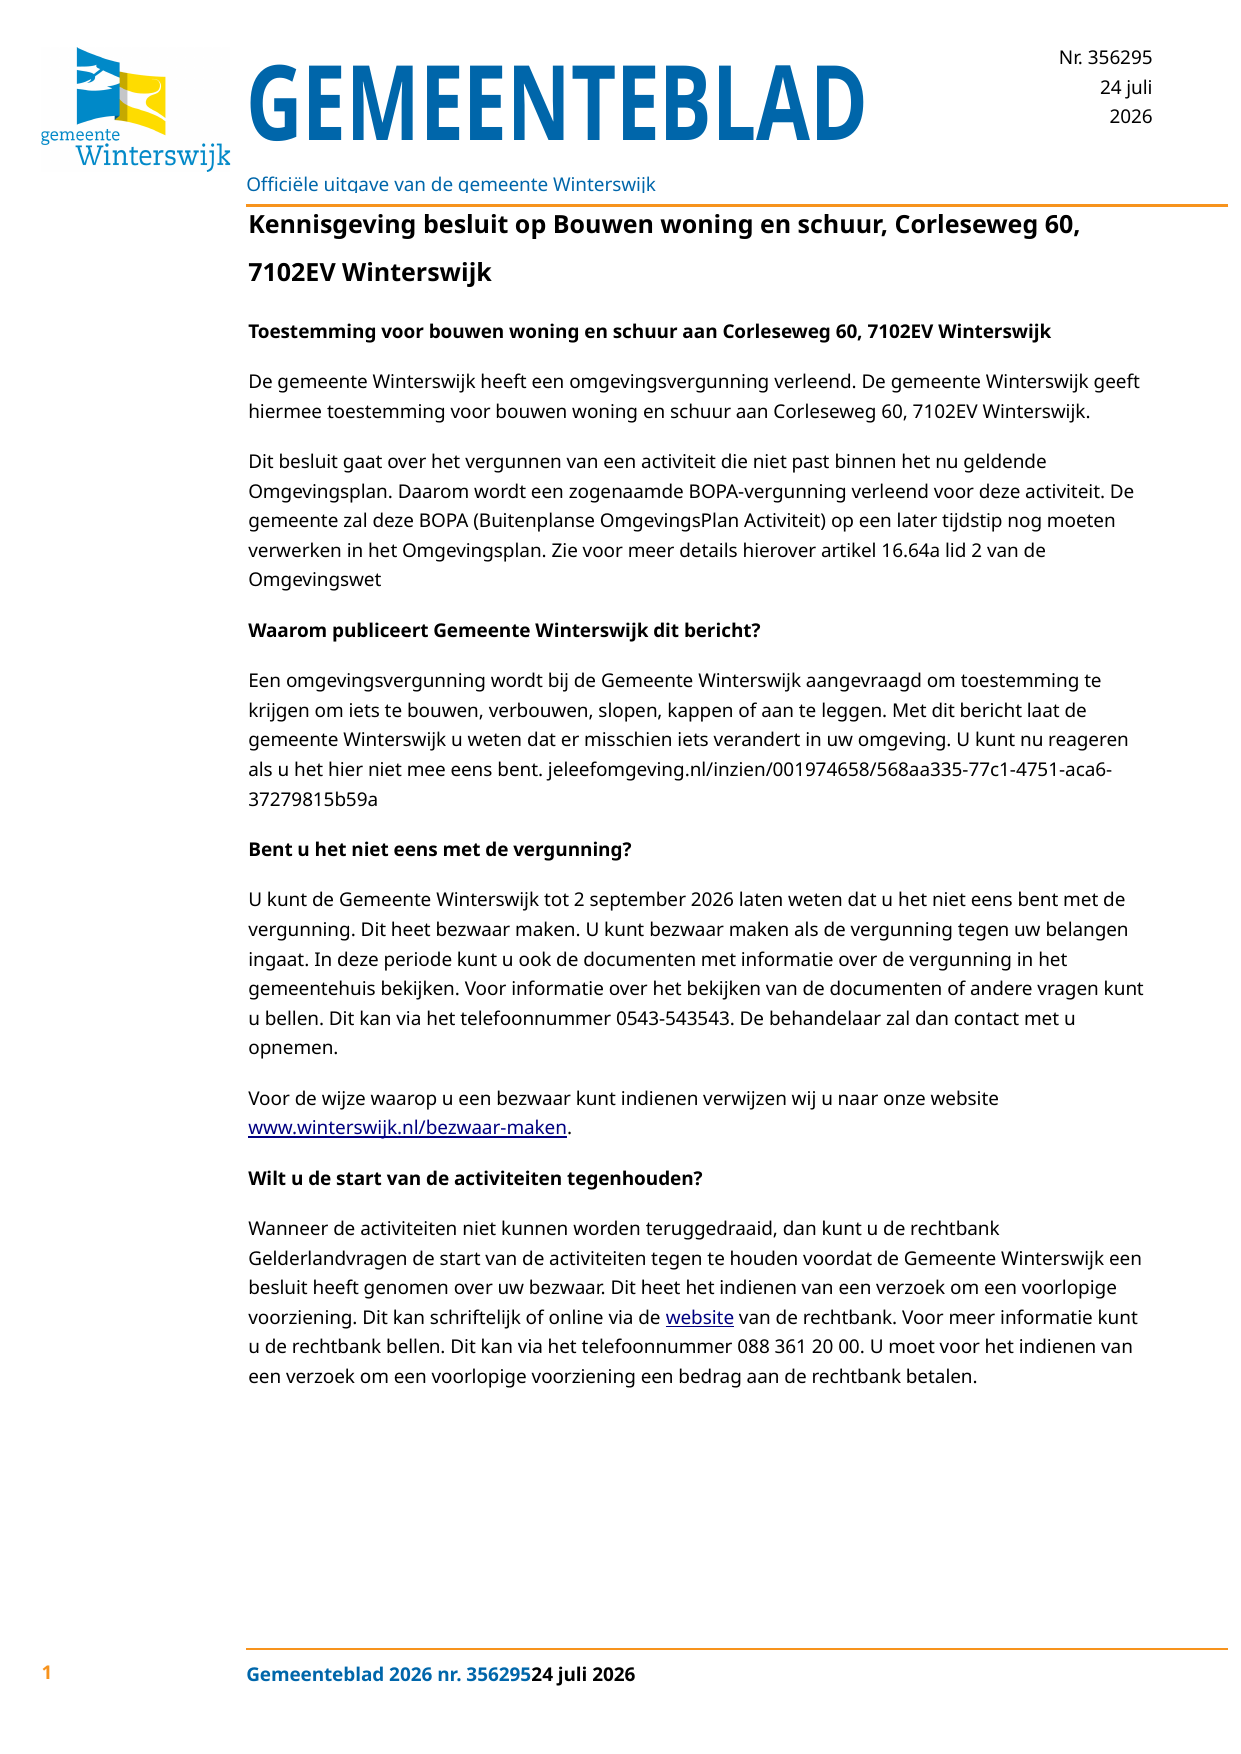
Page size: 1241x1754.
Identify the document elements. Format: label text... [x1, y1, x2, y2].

text Wanneer de activiteiten niet kunnen worden teruggedraaid, dan kunt u de rechtbank Gelderlandvragen de start van de activiteiten tegen te houden voordat de Gemeente Winterswijk een besluit heeft genomen over uw bezwaar. Dit heet het indienen van een verzoek om een voorlopige voorziening. Dit kan schriftelijk of online via de website van de rechtbank. Voor meer informatie kunt u de rechtbank bellen. Dit kan via het telefoonnummer 088 361 20 00. U moet voor het indienen van een verzoek om een voorlopige voorziening een bedrag aan de rechtbank betalen. [248, 1215, 1152, 1389]
picture [225, 153, 231, 162]
text Wilt u de start van de activiteiten tegenhouden? [248, 1165, 1152, 1191]
text Bent u het niet eens met de vergunning? [248, 836, 1152, 862]
text Waarom publiceert Gemeente Winterswijk dit bericht? [248, 617, 1152, 643]
text Dit besluit gaat over het vergunnen van een activiteit die niet past binnen het nu geldende Omgevingsplan. Daarom wordt een zogenaamde BOPA-vergunning verleend voor deze activiteit. De gemeente zal deze BOPA (Buitenplanse OmgevingsPlan Activiteit) op een later tijdstip nog moeten verwerken in het Omgevingsplan. Zie voor meer details hierover artikel 16.64a lid 2 van de Omgevingswet [248, 448, 1152, 592]
text De gemeente Winterswijk heeft een omgevingsvergunning verleend. De gemeente Winterswijk geeft hiermee toestemming voor bouwen woning en schuur aan Corleseweg 60, 7102EV Winterswijk. [248, 368, 1152, 424]
text Toestemming voor bouwen woning en schuur aan Corleseweg 60, 7102EV Winterswijk [248, 318, 1152, 344]
text Een omgevingsvergunning wordt bij de Gemeente Winterswijk aangevraagd om toestemming te krijgen om iets te bouwen, verbouwen, slopen, kappen of aan te leggen. Met dit bericht laat de gemeente Winterswijk u weten dat er misschien iets verandert in uw omgeving. U kunt nu reageren als u het hier niet mee eens bent. jeleefomgeving.nl/inzien/001974658/568aa335-77c1-4751-aca6-37279815b59a [248, 667, 1152, 812]
text Voor de wijze waarop u een bezwaar kunt indienen verwijzen wij u naar onze website www.winterswijk.nl/bezwaar-maken. [248, 1085, 1152, 1140]
text Kennisgeving besluit op Bouwen woning en schuur, Corleseweg 60, 7102EV Winterswijk [248, 207, 1152, 288]
picture [41, 47, 231, 172]
text U kunt de Gemeente Winterswijk tot 2 september 2026 laten weten dat u het niet eens bent met de vergunning. Dit heet bezwaar maken. U kunt bezwaar maken als de vergunning tegen uw belangen ingaat. In deze periode kunt u ook de documenten met informatie over de vergunning in het gemeentehuis bekijken. Voor informatie over het bekijken van de documenten of andere vragen kunt u bellen. Dit kan via het telefoonnummer 0543-543543. De behandelaar zal dan contact met u opnemen. [248, 887, 1152, 1060]
